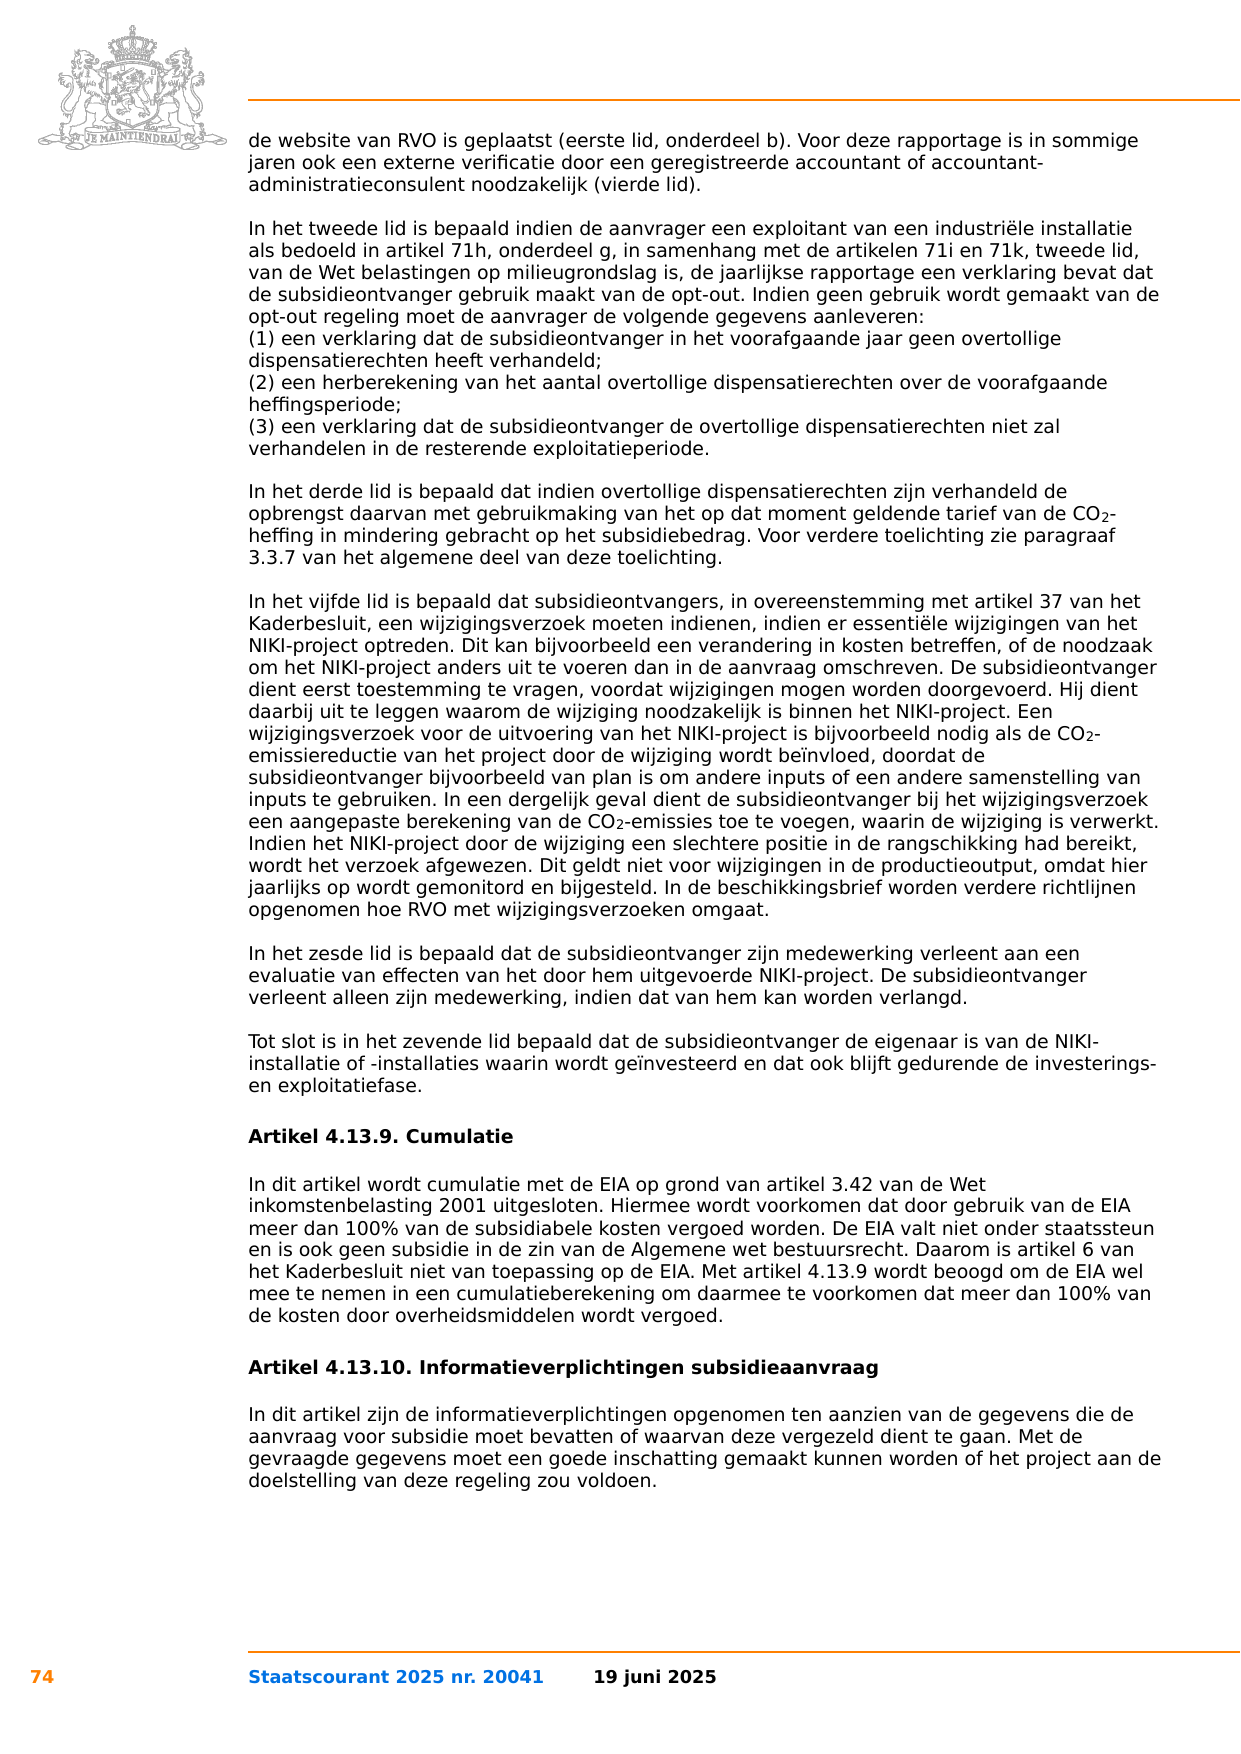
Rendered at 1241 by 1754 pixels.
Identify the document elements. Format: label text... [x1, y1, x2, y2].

text de website van RVO is geplaatst (eerste lid, onderdeel b). Voor deze rapportage is in sommige jaren ook een externe verificatie door een geregistreerde accountant of accountant-administratieconsulent noodzakelijk (vierde lid). [248, 130, 1163, 196]
text Tot slot is in het zevende lid bepaald dat de subsidieontvanger de eigenaar is van de NIKI-installatie of -installaties waarin wordt geïnvesteerd en dat ook blijft gedurende de investerings- en exploitatiefase. [248, 1031, 1163, 1096]
text In dit artikel wordt cumulatie met de EIA op grond van artikel 3.42 van de Wet inkomstenbelasting 2001 uitgesloten. Hiermee wordt voorkomen dat door gebruik van de EIA meer dan 100% van de subsidiabele kosten vergoed worden. De EIA valt niet onder staatssteun en is ook geen subsidie in de zin van de Algemene wet bestuursrecht. Daarom is artikel 6 van het Kaderbesluit niet van toepassing op de EIA. Met artikel 4.13.9 wordt beoogd om de EIA wel mee te nemen in een cumulatieberekening om daarmee te voorkomen dat meer dan 100% van de kosten door overheidsmiddelen wordt vergoed. [248, 1173, 1163, 1327]
text In dit artikel zijn de informatieverplichtingen opgenomen ten aanzien van de gegevens die de aanvraag voor subsidie moet bevatten of waarvan deze vergezeld dient te gaan. Met de gevraagde gegevens moet een goede inschatting gemaakt kunnen worden of het project aan de doelstelling van deze regeling zou voldoen. [248, 1404, 1163, 1492]
text (2) een herberekening van het aantal overtollige dispensatierechten over de voorafgaande heffingsperiode; [248, 372, 1163, 416]
text In het derde lid is bepaald dat indien overtollige dispensatierechten zijn verhandeld de opbrengst daarvan met gebruikmaking van het op dat moment geldende tarief van de CO2-heffing in mindering gebracht op het subsidiebedrag. Voor verdere toelichting zie paragraaf 3.3.7 van het algemene deel van deze toelichting. [248, 481, 1163, 569]
picture [38, 25, 227, 150]
subtitle Artikel 4.13.10. Informatieverplichtingen subsidieaanvraag [248, 1357, 1163, 1379]
text In het vijfde lid is bepaald dat subsidieontvangers, in overeenstemming met artikel 37 van het Kaderbesluit, een wijzigingsverzoek moeten indienen, indien er essentiële wijzigingen van het NIKI-project optreden. Dit kan bijvoorbeeld een verandering in kosten betreffen, of de noodzaak om het NIKI-project anders uit te voeren dan in de aanvraag omschreven. De subsidieontvanger dient eerst toestemming te vragen, voordat wijzigingen mogen worden doorgevoerd. Hij dient daarbij uit te leggen waarom de wijziging noodzakelijk is binnen het NIKI-project. Een wijzigingsverzoek voor de uitvoering van het NIKI-project is bijvoorbeeld nodig als de CO2-emissiereductie van het project door de wijziging wordt beïnvloed, doordat de subsidieontvanger bijvoorbeeld van plan is om andere inputs of een andere samenstelling van inputs te gebruiken. In een dergelijk geval dient de subsidieontvanger bij het wijzigingsverzoek een aangepaste berekening van de CO2-emissies toe te voegen, waarin de wijziging is verwerkt. Indien het NIKI-project door de wijziging een slechtere positie in de rangschikking had bereikt, wordt het verzoek afgewezen. Dit geldt niet voor wijzigingen in de productieoutput, omdat hier jaarlijks op wordt gemonitord en bijgesteld. In de beschikkingsbrief worden verdere richtlijnen opgenomen hoe RVO met wijzigingsverzoeken omgaat. [248, 591, 1163, 921]
text (3) een verklaring dat de subsidieontvanger de overtollige dispensatierechten niet zal verhandelen in de resterende exploitatieperiode. [248, 416, 1163, 459]
subtitle Artikel 4.13.9. Cumulatie [248, 1126, 1163, 1148]
text In het tweede lid is bepaald indien de aanvrager een exploitant van een industriële installatie als bedoeld in artikel 71h, onderdeel g, in samenhang met de artikelen 71i en 71k, tweede lid, van de Wet belastingen op milieugrondslag is, de jaarlijkse rapportage een verklaring bevat dat de subsidieontvanger gebruik maakt van de opt-out. Indien geen gebruik wordt gemaakt van de opt-out regeling moet de aanvrager de volgende gegevens aanleveren: [248, 218, 1163, 328]
text In het zesde lid is bepaald dat de subsidieontvanger zijn medewerking verleent aan een evaluatie van effecten van het door hem uitgevoerde NIKI-project. De subsidieontvanger verleent alleen zijn medewerking, indien dat van hem kan worden verlangd. [248, 943, 1163, 1009]
text (1) een verklaring dat de subsidieontvanger in het voorafgaande jaar geen overtollige dispensatierechten heeft verhandeld; [248, 328, 1163, 372]
